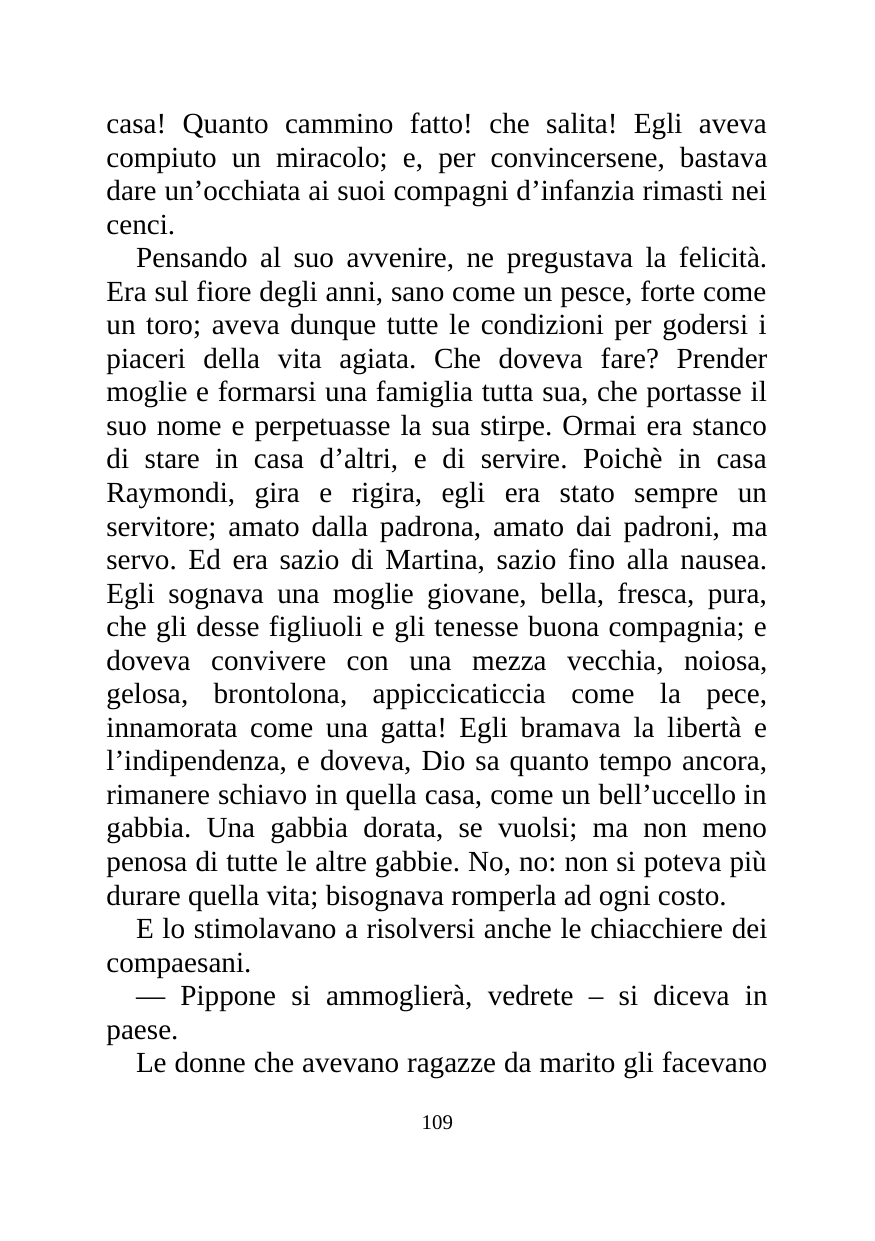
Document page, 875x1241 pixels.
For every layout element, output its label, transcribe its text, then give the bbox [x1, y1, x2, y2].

text Le donne che avevano ragazze da marito gli facevano [106, 1045, 768, 1079]
text E lo stimolavano a risolversi anche le chiacchiere dei compaesani. [106, 911, 768, 978]
text — Pippone si ammoglierà, vedrete – si diceva in paese. [106, 978, 768, 1045]
text Pensando al suo avvenire, ne pregustava la felicità. Era sul fiore degli anni, sano come un pesce, forte come un toro; aveva dunque tutte le condizioni per godersi i piaceri della vita agiata. Che doveva fare? Prender moglie e formarsi una famiglia tutta sua, che portasse il suo nome e perpetuasse la sua stirpe. Ormai era stanco di stare in casa d’altri, e di servire. Poichè in casa Raymondi, gira e rigira, egli era stato sempre un servitore; amato dalla padrona, amato dai padroni, ma servo. Ed era sazio di Martina, sazio fino alla nausea. Egli sognava una moglie giovane, bella, fresca, pura, che gli desse figliuoli e gli tenesse buona compagnia; e doveva convivere con una mezza vecchia, noiosa, gelosa, brontolona, appiccicaticcia come la pece, innamorata come una gatta! Egli bramava la libertà e l’indipendenza, e doveva, Dio sa quanto tempo ancora, rimanere schiavo in quella casa, come un bell’uccello in gabbia. Una gabbia dorata, se vuolsi; ma non meno penosa di tutte le altre gabbie. No, no: non si poteva più durare quella vita; bisognava romperla ad ogni costo. [106, 240, 768, 911]
text casa! Quanto cammino fatto! che salita! Egli aveva compiuto un miracolo; e, per convincersene, bastava dare un’occhiata ai suoi compagni d’infanzia rimasti nei cenci. [106, 106, 768, 240]
